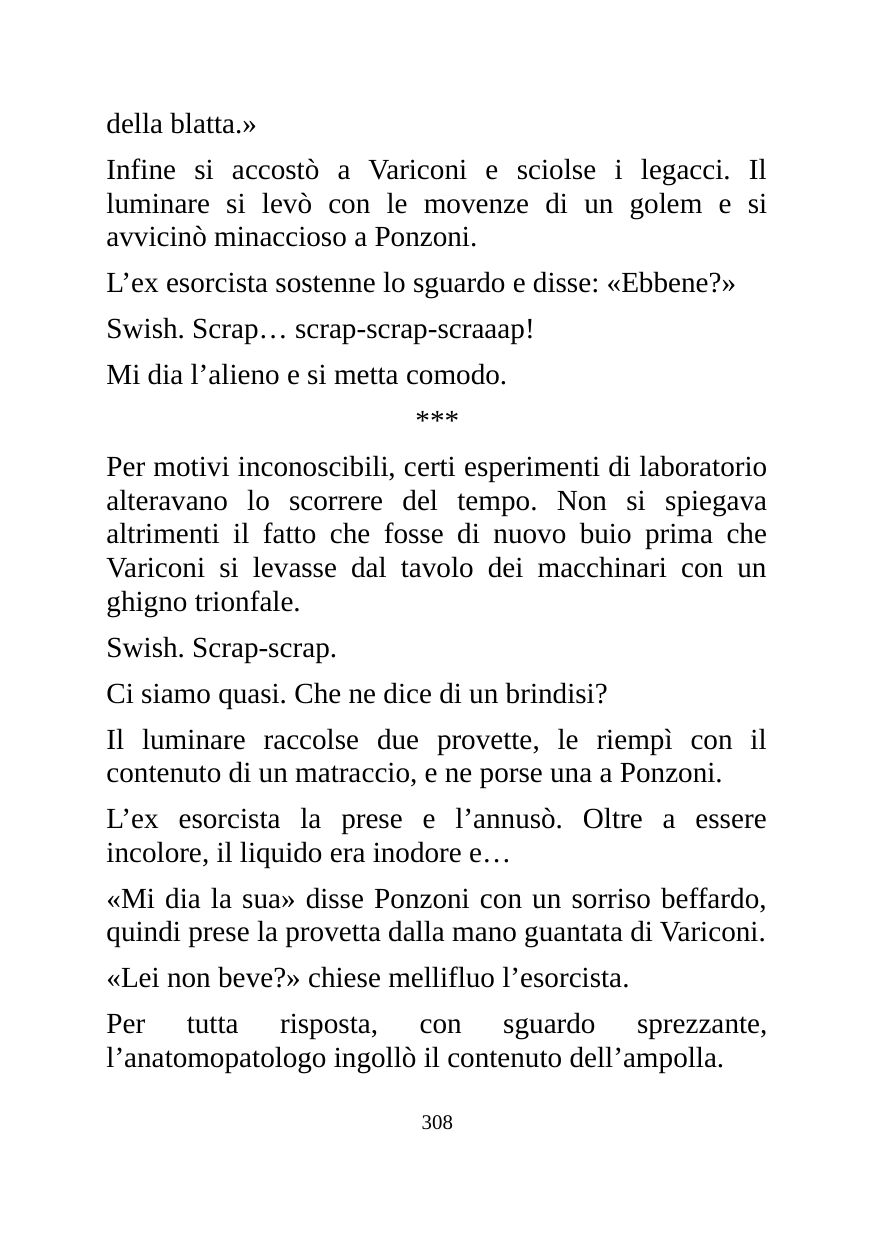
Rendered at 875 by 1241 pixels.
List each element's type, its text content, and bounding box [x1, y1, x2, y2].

text Swish. Scrap… scrap-scrap-scraaap! [106, 311, 768, 345]
text «Lei non beve?» chiese mellifluo l’esorcista. [106, 961, 768, 994]
text Swish. Scrap-scrap. [106, 630, 768, 663]
text Per motivi inconoscibili, certi esperimenti di laboratorio alteravano lo scorrere del tempo. Non si spiegava altrimenti il fatto che fosse di nuovo buio prima che Variconi si levasse dal tavolo dei macchinari con un ghigno trionfale. [106, 449, 768, 617]
text *** [106, 403, 768, 437]
text L’ex esorcista sostenne lo sguardo e disse: «Ebbene?» [106, 265, 768, 299]
text Ci siamo quasi. Che ne dice di un brindisi? [106, 676, 768, 709]
text Il luminare raccolse due provette, le riempì con il contenuto di un matraccio, e ne porse una a Ponzoni. [106, 722, 768, 789]
text «Mi dia la sua» disse Ponzoni con un sorriso beffardo, quindi prese la provetta dalla mano guantata di Variconi. [106, 881, 768, 948]
text L’ex esorcista la prese e l’annusò. Oltre a essere incolore, il liquido era inodore e… [106, 801, 768, 868]
text della blatta.» [106, 106, 768, 140]
text Infine si accostò a Variconi e sciolse i legacci. Il luminare si levò con le movenze di un golem e si avvicinò minaccioso a Ponzoni. [106, 152, 768, 253]
text Mi dia l’alieno e si metta comodo. [106, 357, 768, 391]
text Per tutta risposta, con sguardo sprezzante, l’anatomopatologo ingollò il contenuto dell’ampolla. [106, 1007, 768, 1074]
